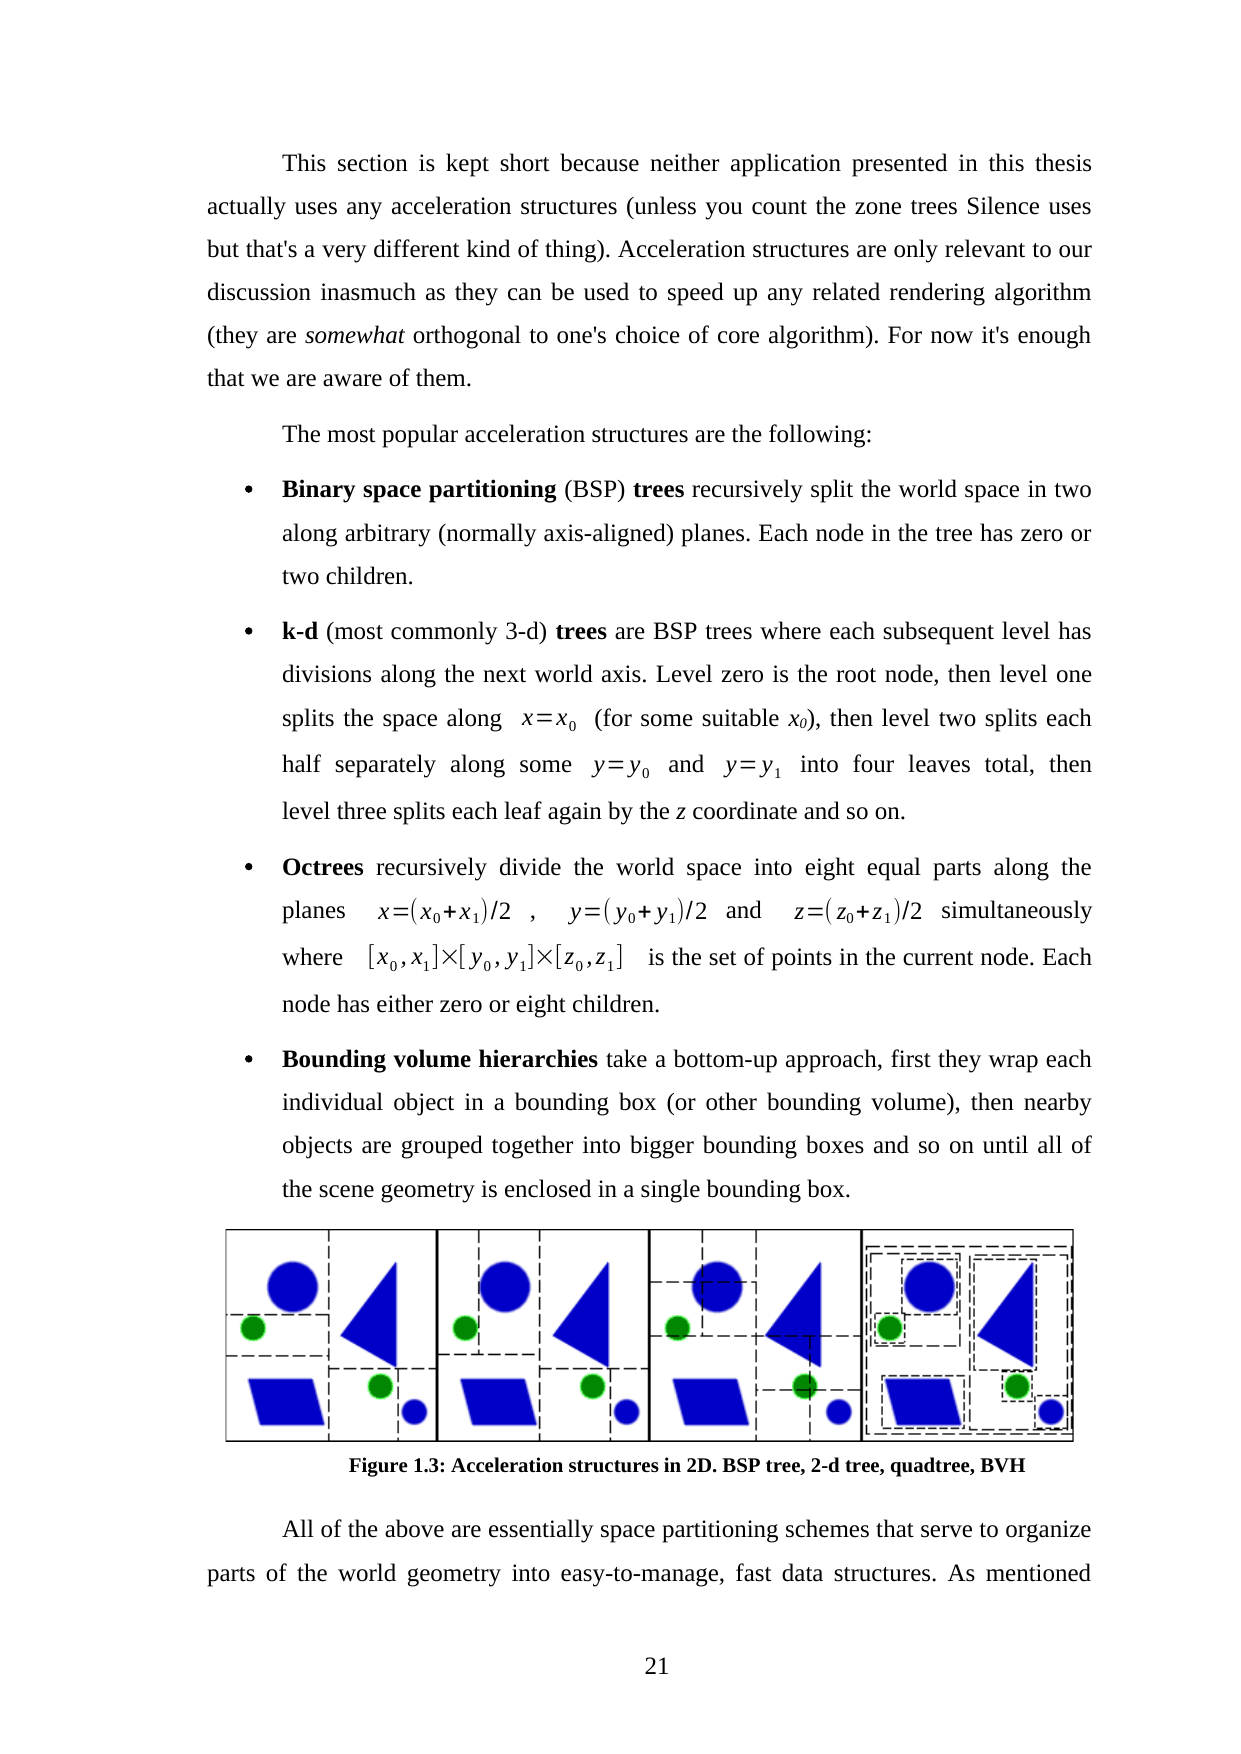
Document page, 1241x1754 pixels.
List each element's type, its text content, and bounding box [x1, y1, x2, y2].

text All of the above are essentially space partitioning schemes that serve to organize parts of the world geometry into easy-to-manage, fast data structures. As mentioned [207, 1514, 1092, 1586]
list Bounding volume hierarchies take a bottom-up approach, first they wrap each individual object in a bounding box (or other bounding volume), then nearby objects are grouped together into bigger bounding boxes and so on until all of the scene geometry is enclosed in a single bounding box. [244, 1044, 1092, 1202]
list Binary space partitioning (BSP) trees recursively split the world space in two along arbitrary (normally axis-aligned) planes. Each node in the tree has zero or two children. [244, 474, 1092, 589]
list Octrees recursively divide the world space into eight equal parts along the planes , and simultaneously where is the set of points in the current node. Each node has either zero or eight children. [244, 852, 1092, 1017]
text This section is kept short because neither application presented in this thesis actually uses any acceleration structures (unless you count the zone trees Silence uses but that's a very different kind of thing). Acceleration structures are only relevant to our discussion inasmuch as they can be used to speed up any related rendering algorithm (they are somewhat orthogonal to one's choice of core algorithm). For now it's enough that we are aware of them. [207, 148, 1092, 392]
list k-d (most commonly 3-d) trees are BSP trees where each subsequent level has divisions along the next world axis. Level zero is the root node, then level one splits the space along(for some suitable x0), then level two splits each half separately along someandinto four leaves total, then level three splits each leaf again by the z coordinate and so on. [244, 616, 1092, 825]
list Figure 1.3: Acceleration structures in 2D. BSP tree, 2-d tree, quadtree, BVH [244, 1442, 1092, 1477]
picture [225, 1229, 1074, 1442]
text The most popular acceleration structures are the following: [207, 419, 1092, 448]
